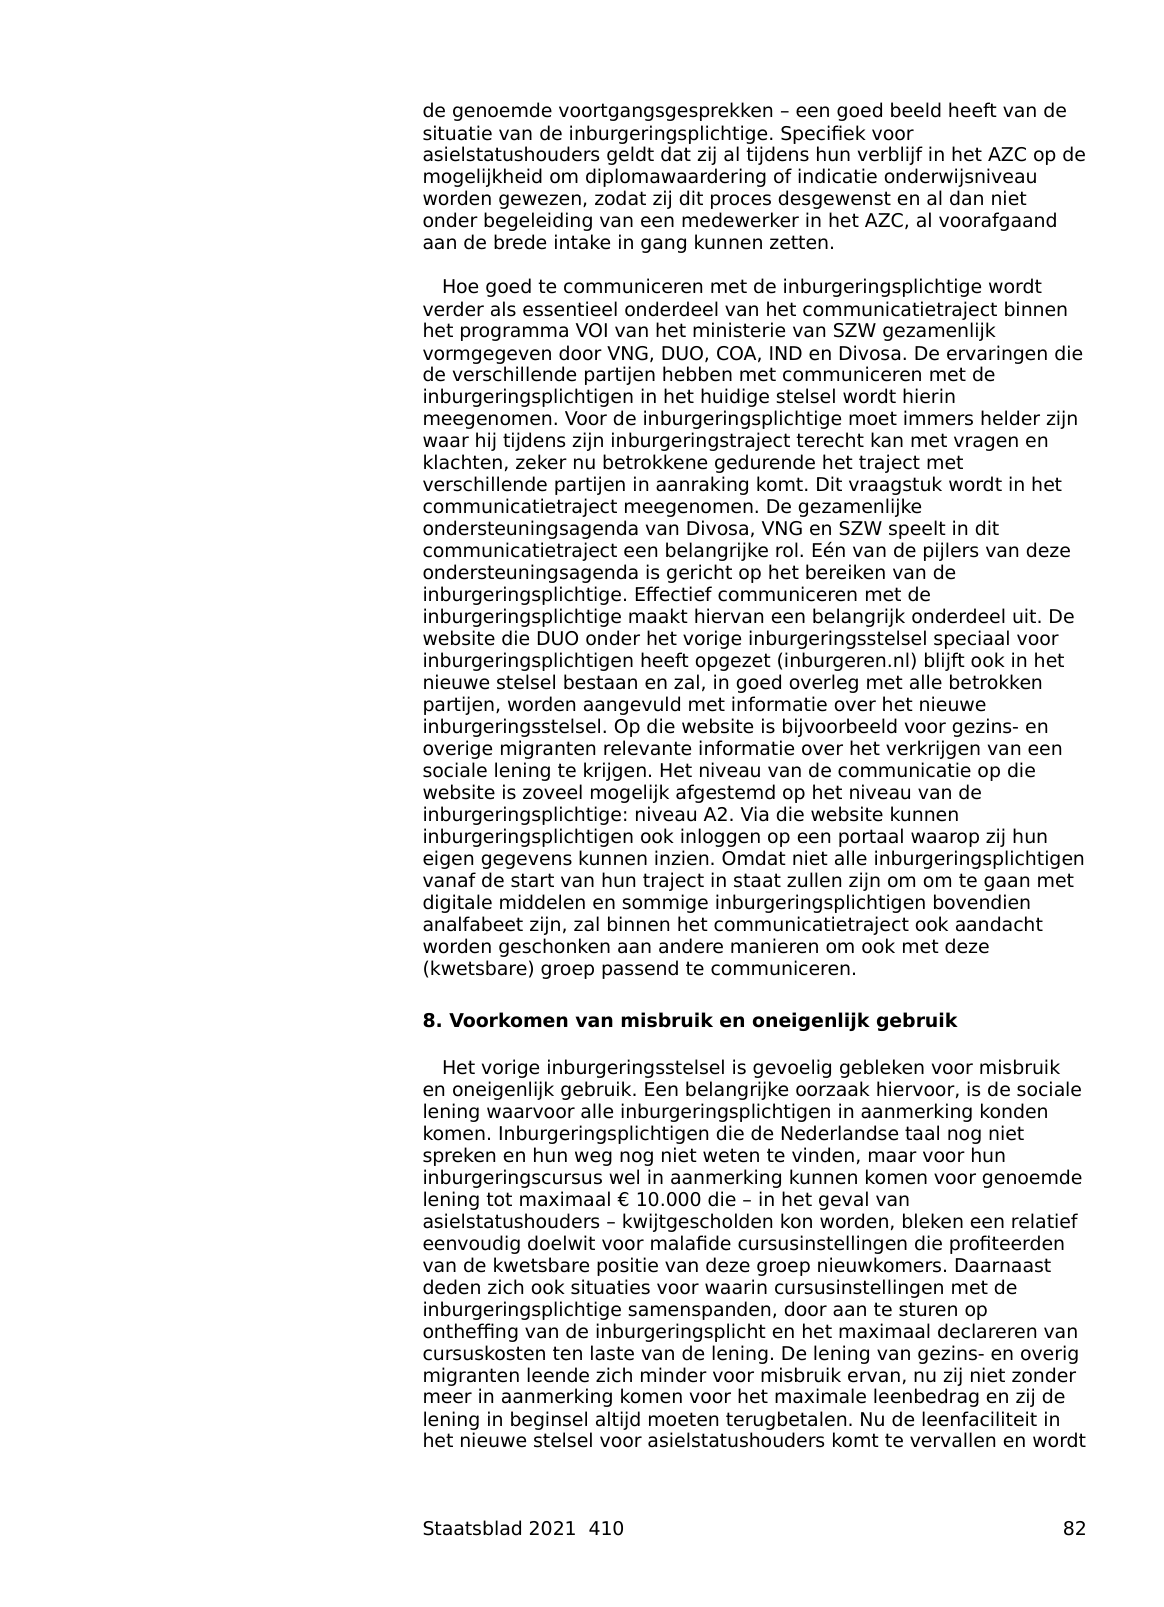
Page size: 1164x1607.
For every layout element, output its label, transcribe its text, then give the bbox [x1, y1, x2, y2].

text de genoemde voortgangsgesprekken – een goed beeld heeft van de situatie van de inburgeringsplichtige. Specifiek voor asielstatushouders geldt dat zij al tijdens hun verblijf in het AZC op de mogelijkheid om diplomawaardering of indicatie onderwijsniveau worden gewezen, zodat zij dit proces desgewenst en al dan niet onder begeleiding van een medewerker in het AZC, al voorafgaand aan de brede intake in gang kunnen zetten. [422, 100, 1087, 254]
subtitle 8. Voorkomen van misbruik en oneigenlijk gebruik [422, 1010, 1087, 1032]
text Het vorige inburgeringsstelsel is gevoelig gebleken voor misbruik en oneigenlijk gebruik. Een belangrijke oorzaak hiervoor, is de sociale lening waarvoor alle inburgeringsplichtigen in aanmerking konden komen. Inburgeringsplichtigen die de Nederlandse taal nog niet spreken en hun weg nog niet weten te vinden, maar voor hun inburgeringscursus wel in aanmerking kunnen komen voor genoemde lening tot maximaal € 10.000 die – in het geval van asielstatushouders – kwijtgescholden kon worden, bleken een relatief eenvoudig doelwit voor malafide cursusinstellingen die profiteerden van de kwetsbare positie van deze groep nieuwkomers. Daarnaast deden zich ook situaties voor waarin cursusinstellingen met de inburgeringsplichtige samenspanden, door aan te sturen op ontheffing van de inburgeringsplicht en het maximaal declareren van cursuskosten ten laste van de lening. De lening van gezins- en overig migranten leende zich minder voor misbruik ervan, nu zij niet zonder meer in aanmerking komen voor het maximale leenbedrag en zij de lening in beginsel altijd moeten terugbetalen. Nu de leenfaciliteit in het nieuwe stelsel voor asielstatushouders komt te vervallen en wordt [422, 1057, 1087, 1452]
text Hoe goed te communiceren met de inburgeringsplichtige wordt verder als essentieel onderdeel van het communicatietraject binnen het programma VOI van het ministerie van SZW gezamenlijk vormgegeven door VNG, DUO, COA, IND en Divosa. De ervaringen die de verschillende partijen hebben met communiceren met de inburgeringsplichtigen in het huidige stelsel wordt hierin meegenomen. Voor de inburgeringsplichtige moet immers helder zijn waar hij tijdens zijn inburgeringstraject terecht kan met vragen en klachten, zeker nu betrokkene gedurende het traject met verschillende partijen in aanraking komt. Dit vraagstuk wordt in het communicatietraject meegenomen. De gezamenlijke ondersteuningsagenda van Divosa, VNG en SZW speelt in dit communicatietraject een belangrijke rol. Eén van de pijlers van deze ondersteuningsagenda is gericht op het bereiken van de inburgeringsplichtige. Effectief communiceren met de inburgeringsplichtige maakt hiervan een belangrijk onderdeel uit. De website die DUO onder het vorige inburgeringsstelsel speciaal voor inburgeringsplichtigen heeft opgezet (inburgeren.nl) blijft ook in het nieuwe stelsel bestaan en zal, in goed overleg met alle betrokken partijen, worden aangevuld met informatie over het nieuwe inburgeringsstelsel. Op die website is bijvoorbeeld voor gezins- en overige migranten relevante informatie over het verkrijgen van een sociale lening te krijgen. Het niveau van de communicatie op die website is zoveel mogelijk afgestemd op het niveau van de inburgeringsplichtige: niveau A2. Via die website kunnen inburgeringsplichtigen ook inloggen op een portaal waarop zij hun eigen gegevens kunnen inzien. Omdat niet alle inburgeringsplichtigen vanaf de start van hun traject in staat zullen zijn om om te gaan met digitale middelen en sommige inburgeringsplichtigen bovendien analfabeet zijn, zal binnen het communicatietraject ook aandacht worden geschonken aan andere manieren om ook met deze (kwetsbare) groep passend te communiceren. [422, 276, 1087, 980]
